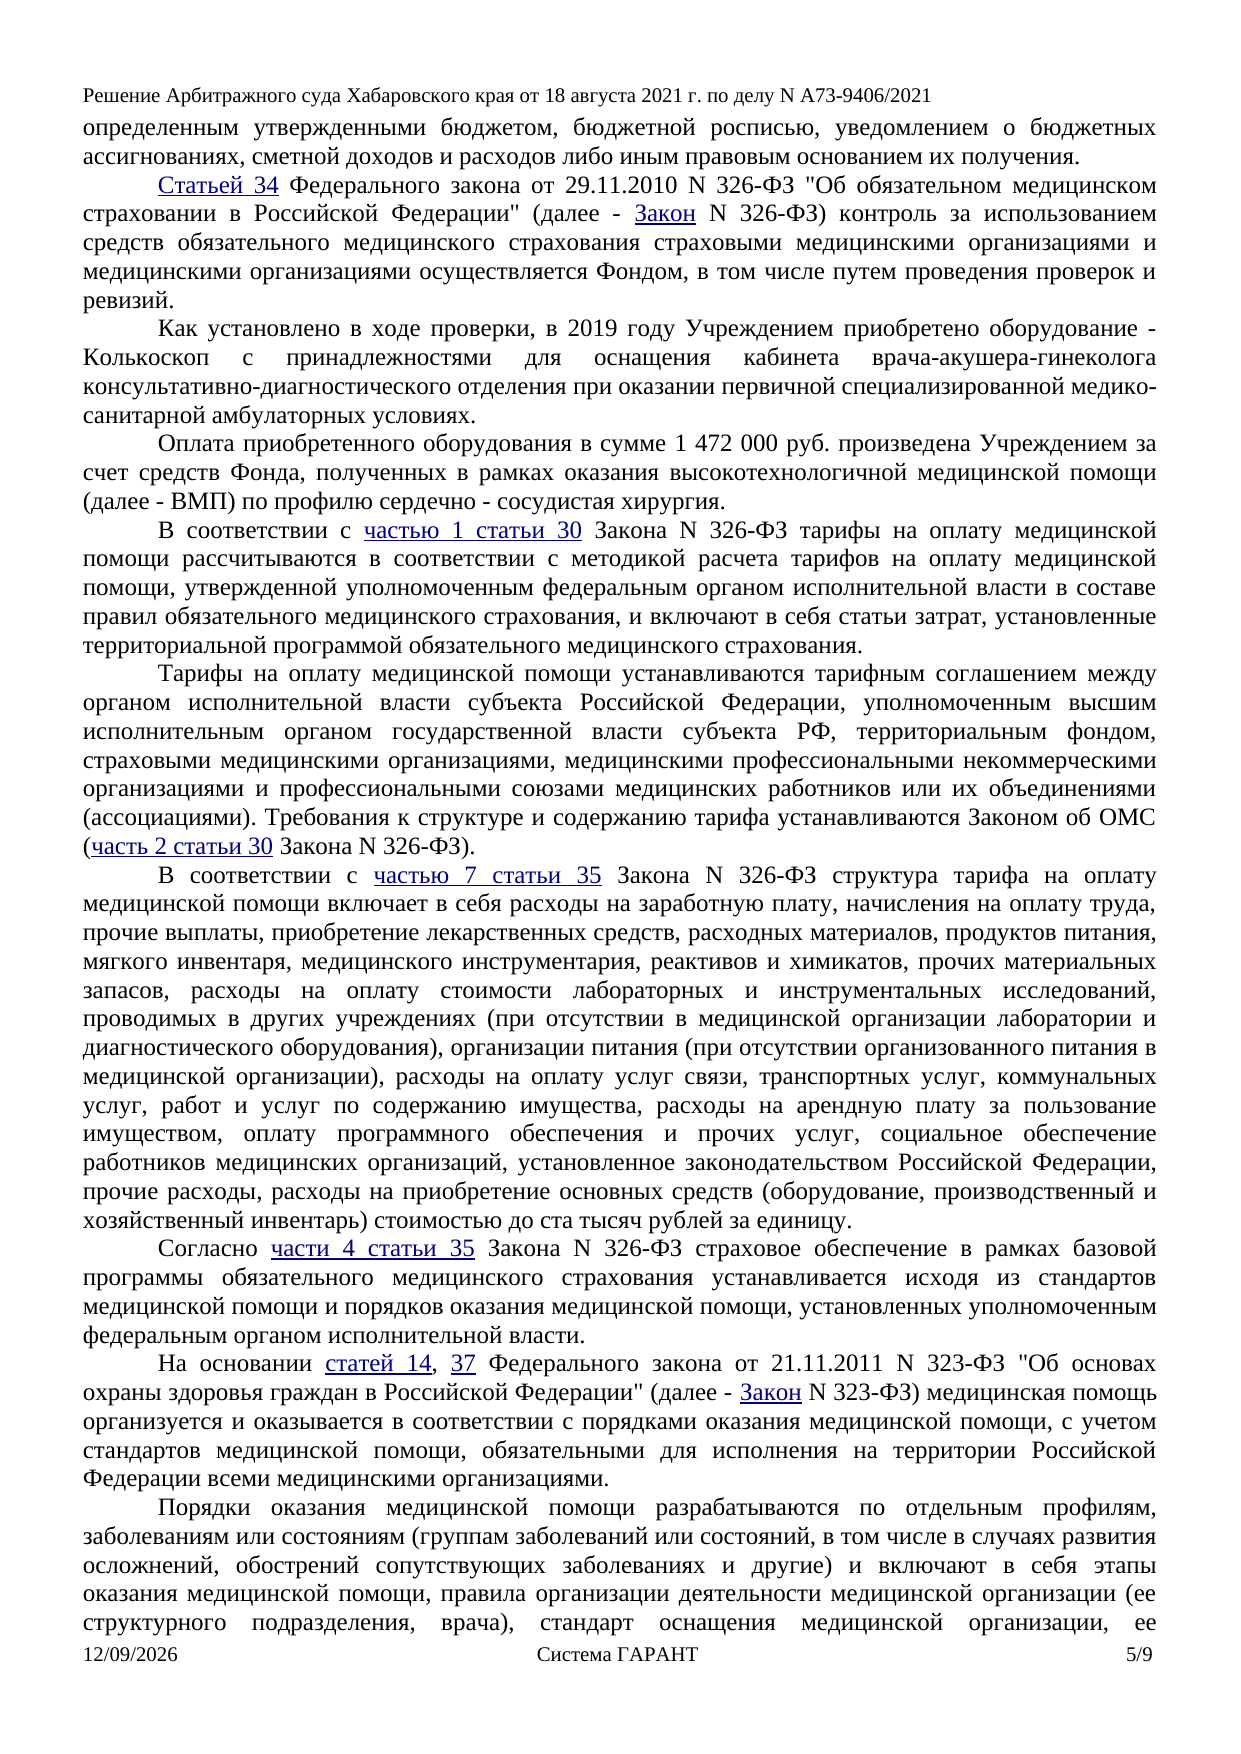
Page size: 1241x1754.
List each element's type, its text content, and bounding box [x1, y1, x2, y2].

text Статьей 34 Федерального закона от 29.11.2010 N 326-ФЗ "Об обязательном медицинском страховании в Российской Федерации" (далее - Закон N 326-ФЗ) контроль за использованием средств обязательного медицинского страхования страховыми медицинскими организациями и медицинскими организациями осуществляется Фондом, в том числе путем проведения проверок и ревизий. [83, 170, 1157, 313]
text Оплата приобретенного оборудования в сумме 1 472 000 руб. произведена Учреждением за счет средств Фонда, полученных в рамках оказания высокотехнологичной медицинской помощи (далее - ВМП) по профилю сердечно - сосудистая хирургия. [83, 428, 1157, 515]
text Порядки оказания медицинской помощи разрабатываются по отдельным профилям, заболеваниям или состояниям (группам заболеваний или состояний, в том числе в случаях развития осложнений, обострений сопутствующих заболеваниях и другие) и включают в себя этапы оказания медицинской помощи, правила организации деятельности медицинской организации (ее структурного подразделения, врача), стандарт оснащения медицинской организации, ее [83, 1492, 1157, 1636]
text В соответствии с частью 1 статьи 30 Закона N 326-ФЗ тарифы на оплату медицинской помощи рассчитываются в соответствии с методикой расчета тарифов на оплату медицинской помощи, утвержденной уполномоченным федеральным органом исполнительной власти в составе правил обязательного медицинского страхования, и включают в себя статьи затрат, установленные территориальной программой обязательного медицинского страхования. [83, 515, 1157, 658]
text Согласно части 4 статьи 35 Закона N 326-ФЗ страховое обеспечение в рамках базовой программы обязательного медицинского страхования устанавливается исходя из стандартов медицинской помощи и порядков оказания медицинской помощи, установленных уполномоченным федеральным органом исполнительной власти. [83, 1233, 1157, 1348]
text определенным утвержденными бюджетом, бюджетной росписью, уведомлением о бюджетных ассигнованиях, сметной доходов и расходов либо иным правовым основанием их получения. [83, 112, 1157, 170]
text Тарифы на оплату медицинской помощи устанавливаются тарифным соглашением между органом исполнительной власти субъекта Российской Федерации, уполномоченным высшим исполнительным органом государственной власти субъекта РФ, территориальным фондом, страховыми медицинскими организациями, медицинскими профессиональными некоммерческими организациями и профессиональными союзами медицинских работников или их объединениями (ассоциациями). Требования к структуре и содержанию тарифа устанавливаются Законом об ОМС (часть 2 статьи 30 Закона N 326-ФЗ). [83, 658, 1157, 860]
text На основании статей 14, 37 Федерального закона от 21.11.2011 N 323-ФЗ "Об основах охраны здоровья граждан в Российской Федерации" (далее - Закон N 323-ФЗ) медицинская помощь организуется и оказывается в соответствии с порядками оказания медицинской помощи, с учетом стандартов медицинской помощи, обязательными для исполнения на территории Российской Федерации всеми медицинскими организациями. [83, 1348, 1157, 1492]
text Как установлено в ходе проверки, в 2019 году Учреждением приобретено оборудование - Колькоскоп с принадлежностями для оснащения кабинета врача-акушера-гинеколога консультативно-диагностического отделения при оказании первичной специализированной медико-санитарной амбулаторных условиях. [83, 313, 1157, 428]
text В соответствии с частью 7 статьи 35 Закона N 326-ФЗ структура тарифа на оплату медицинской помощи включает в себя расходы на заработную плату, начисления на оплату труда, прочие выплаты, приобретение лекарственных средств, расходных материалов, продуктов питания, мягкого инвентаря, медицинского инструментария, реактивов и химикатов, прочих материальных запасов, расходы на оплату стоимости лабораторных и инструментальных исследований, проводимых в других учреждениях (при отсутствии в медицинской организации лаборатории и диагностического оборудования), организации питания (при отсутствии организованного питания в медицинской организации), расходы на оплату услуг связи, транспортных услуг, коммунальных услуг, работ и услуг по содержанию имущества, расходы на арендную плату за пользование имуществом, оплату программного обеспечения и прочих услуг, социальное обеспечение работников медицинских организаций, установленное законодательством Российской Федерации, прочие расходы, расходы на приобретение основных средств (оборудование, производственный и хозяйственный инвентарь) стоимостью до ста тысяч рублей за единицу. [83, 860, 1157, 1233]
